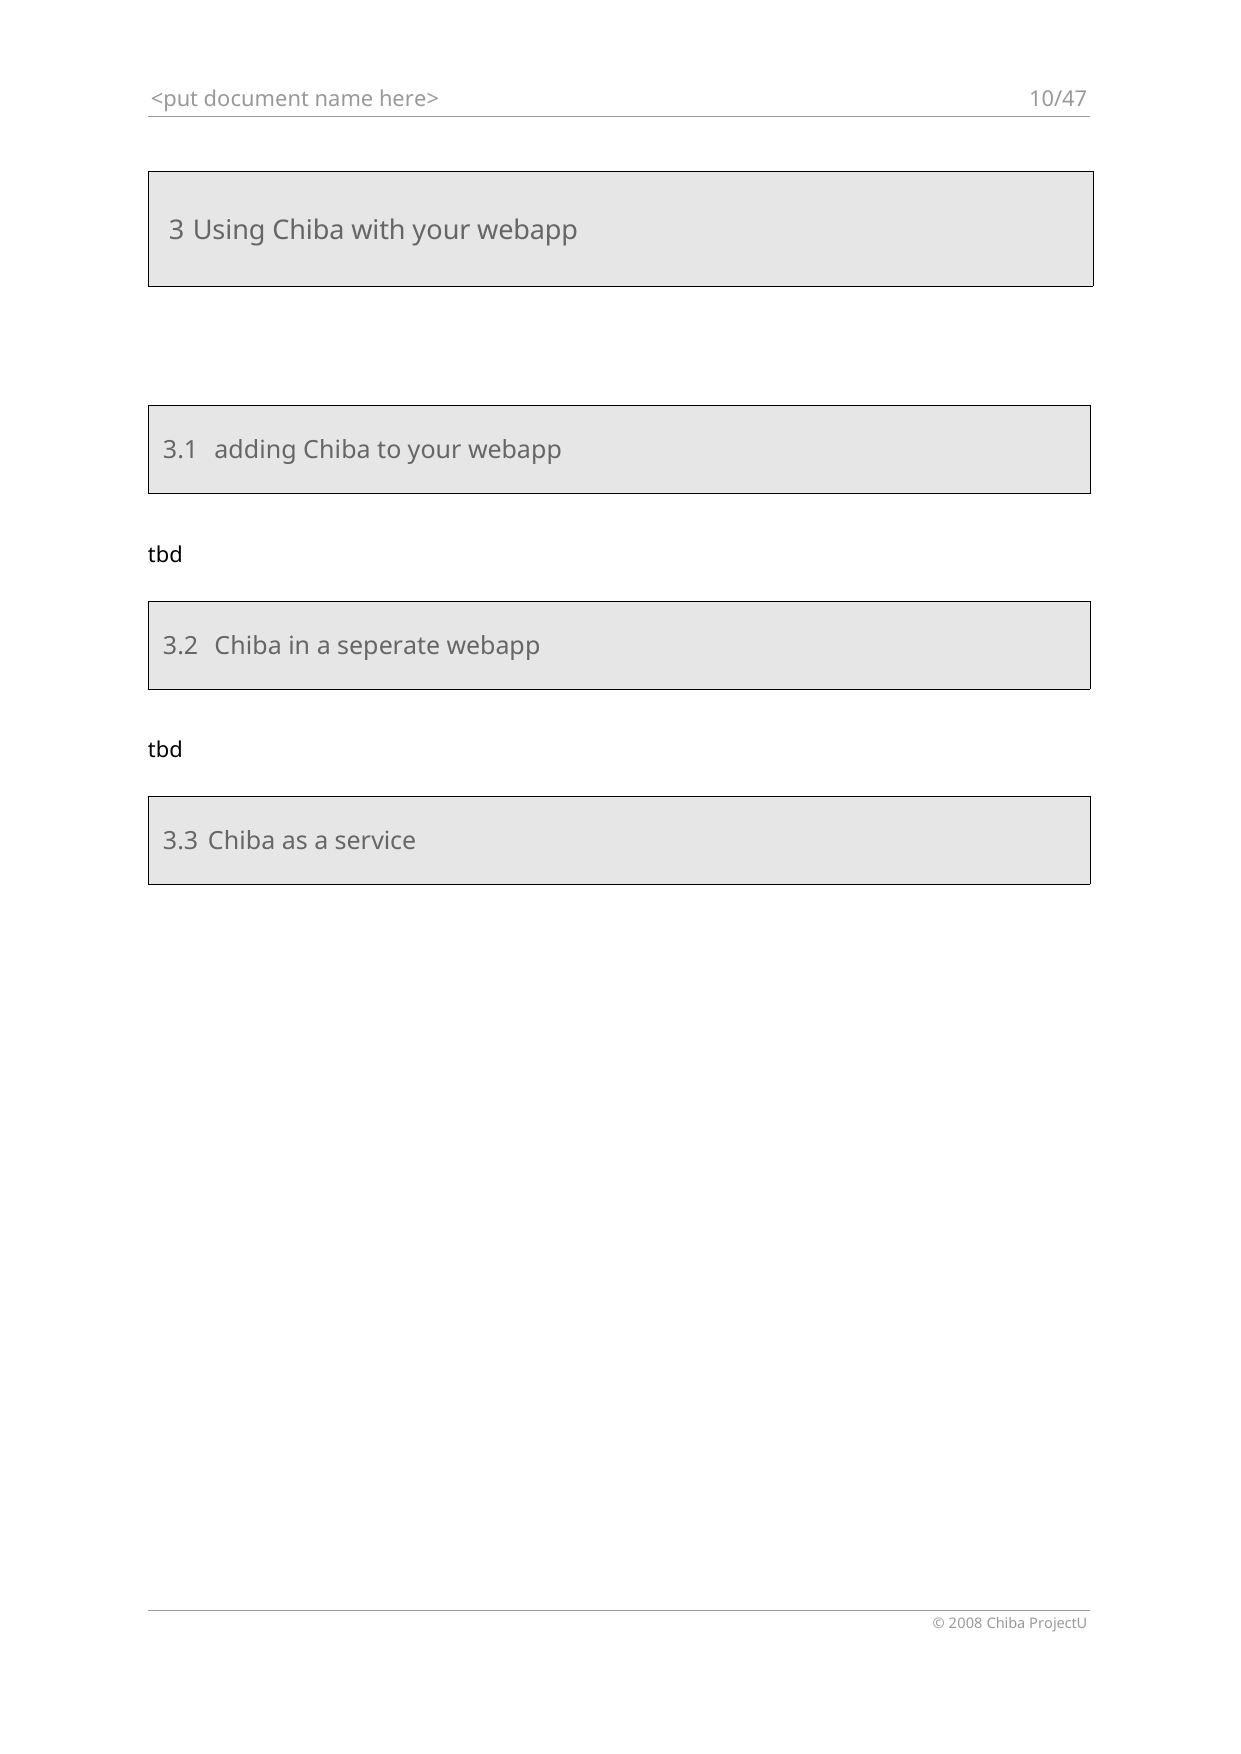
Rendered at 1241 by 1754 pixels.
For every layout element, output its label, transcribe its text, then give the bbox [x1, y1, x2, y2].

subtitle Chiba as a service [149, 797, 1090, 884]
subtitle Using Chiba with your webapp [149, 172, 1093, 286]
text tbd [148, 539, 1090, 569]
text tbd [148, 734, 1090, 764]
subtitle adding Chiba to your webapp [149, 406, 1090, 493]
subtitle Chiba in a seperate webapp [149, 602, 1090, 689]
